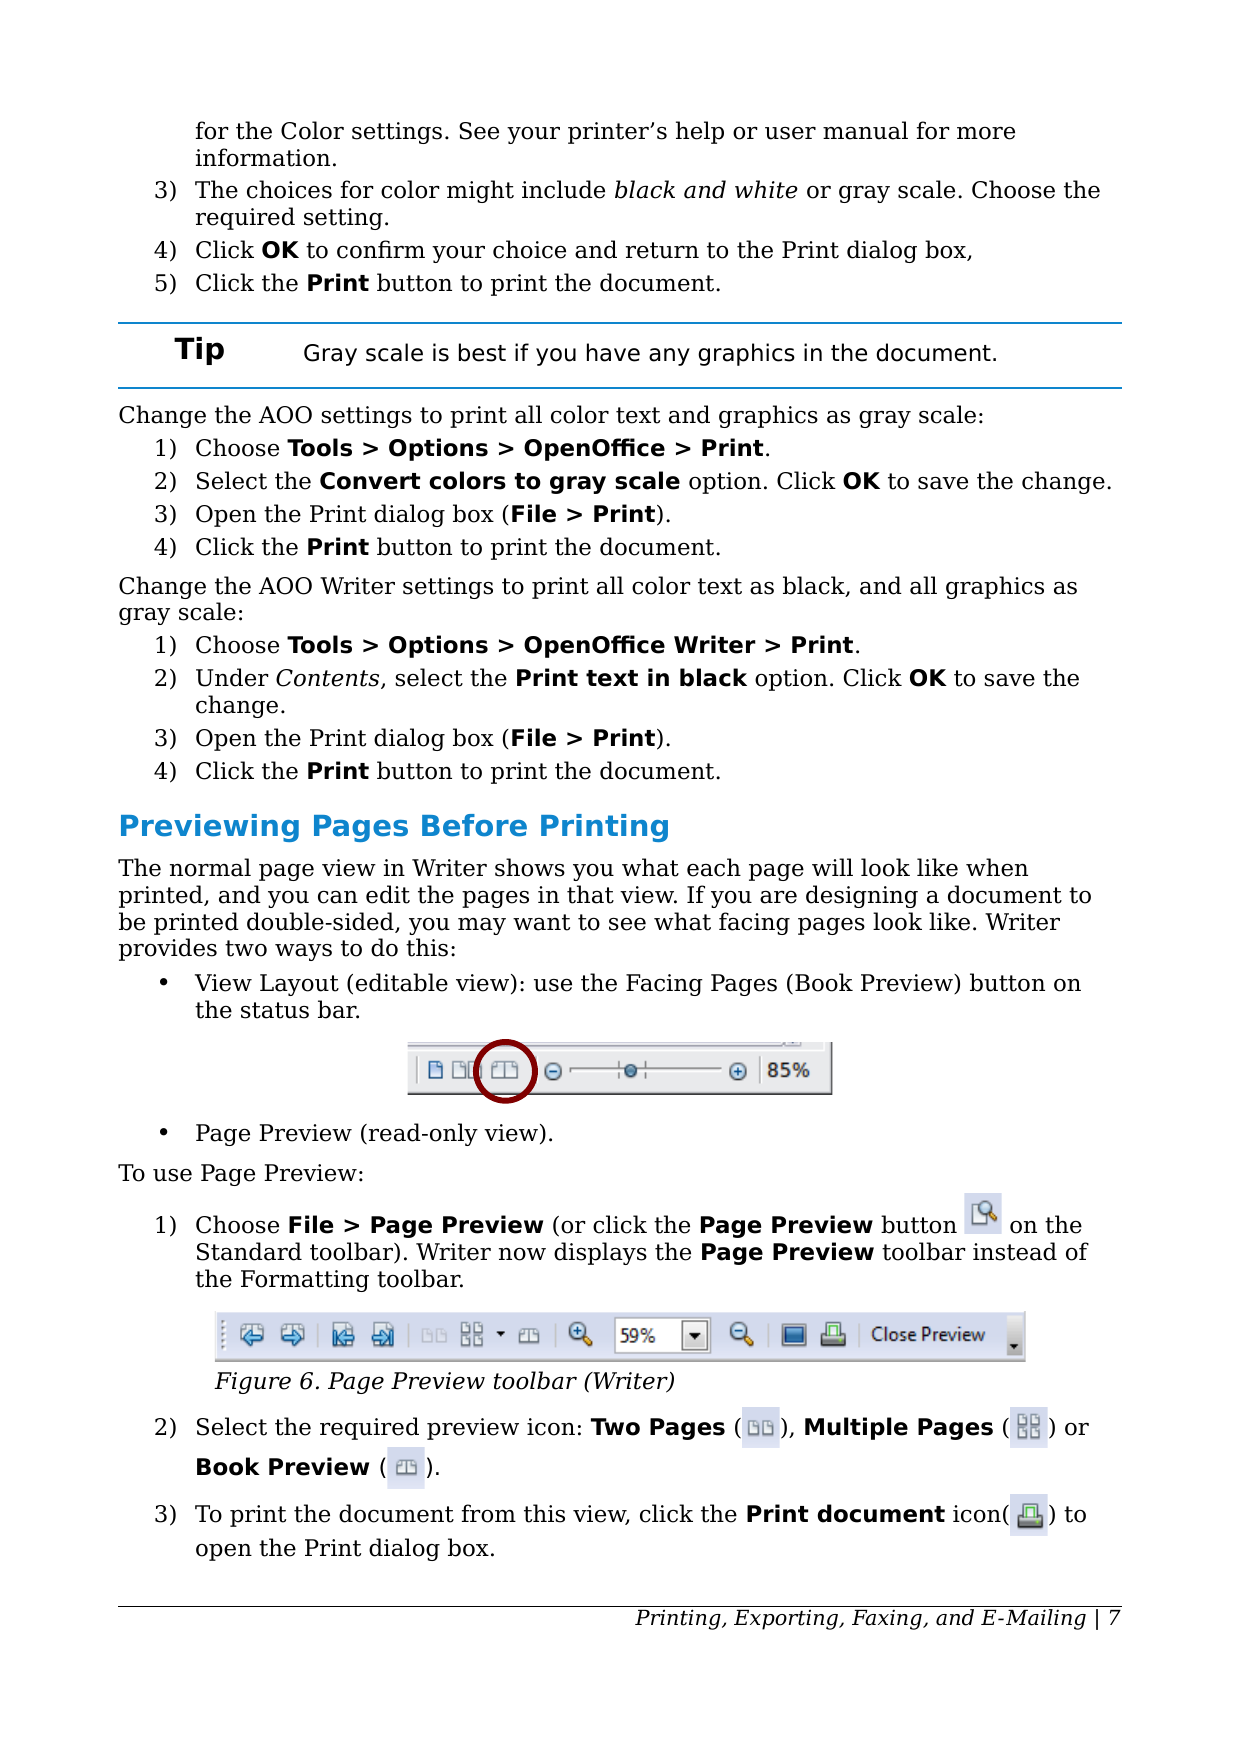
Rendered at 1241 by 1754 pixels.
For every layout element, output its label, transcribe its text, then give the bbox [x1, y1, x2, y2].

list Choose Tools > Options > OpenOffice Writer > Print. [177, 633, 1122, 659]
table_header Tip [118, 324, 281, 387]
list View Layout (editable view): use the Facing Pages (Book Preview) button on the status bar. [156, 968, 1122, 1024]
list Select the Convert colors to gray scale option. Click OK to save the change. [177, 468, 1122, 494]
list Change the AOO settings to print all color text and graphics as gray scale: [118, 402, 1122, 428]
list Open the Print dialog box (File > Print). [177, 501, 1122, 527]
table_header Gray scale is best if you have any graphics in the document. [281, 324, 1122, 387]
list for the Color settings. See your printer’s help or user manual for more information. [177, 118, 1122, 171]
picture [964, 1193, 1002, 1234]
picture [214, 1311, 1026, 1362]
list Select the required preview icon: Two Pages (), Multiple Pages () or Book Preview (). [177, 1407, 1122, 1488]
picture [479, 1045, 531, 1095]
text Figure 6. Page Preview toolbar (Writer) [215, 1368, 1026, 1394]
picture [1010, 1407, 1048, 1448]
list Page Preview (read-only view). [156, 1119, 1122, 1148]
list Under Contents, select the Print text in black option. Click OK to save the change. [177, 666, 1122, 719]
list To print the document from this view, click the Print document icon() to open the Print dialog box. [177, 1494, 1122, 1562]
list Click OK to confirm your choice and return to the Print dialog box, [177, 237, 1122, 264]
picture [521, 1042, 833, 1095]
list Click the Print button to print the document. [177, 270, 1122, 297]
list Choose File > Page Preview (or click the Page Preview button on the Standard toolbar). Writer now displays the Page Preview toolbar instead of the Formatting toolbar. [177, 1193, 1122, 1293]
list The choices for color might include black and white or gray scale. Choose the required setting. [177, 178, 1122, 231]
list Click the Print button to print the document. [177, 758, 1122, 785]
picture [407, 1042, 489, 1095]
subtitle Previewing Pages Before Printing [118, 809, 1122, 843]
list To use Page Preview: [118, 1160, 1122, 1187]
picture [1010, 1494, 1048, 1536]
list Open the Print dialog box (File > Print). [177, 725, 1122, 752]
picture [387, 1447, 425, 1489]
list Change the AOO Writer settings to print all color text as black, and all graphics as gray scale: [118, 573, 1122, 626]
picture [742, 1407, 780, 1448]
list The normal page view in Writer shows you what each page will look like when printed, and you can edit the pages in that view. If you are designing a document to be printed double-sided, you may want to see what facing pages look like. Writer provides two ways to do this: [118, 855, 1122, 962]
list Click the Print button to print the document. [177, 534, 1122, 560]
list Choose Tools > Options > OpenOffice > Print. [177, 435, 1122, 462]
